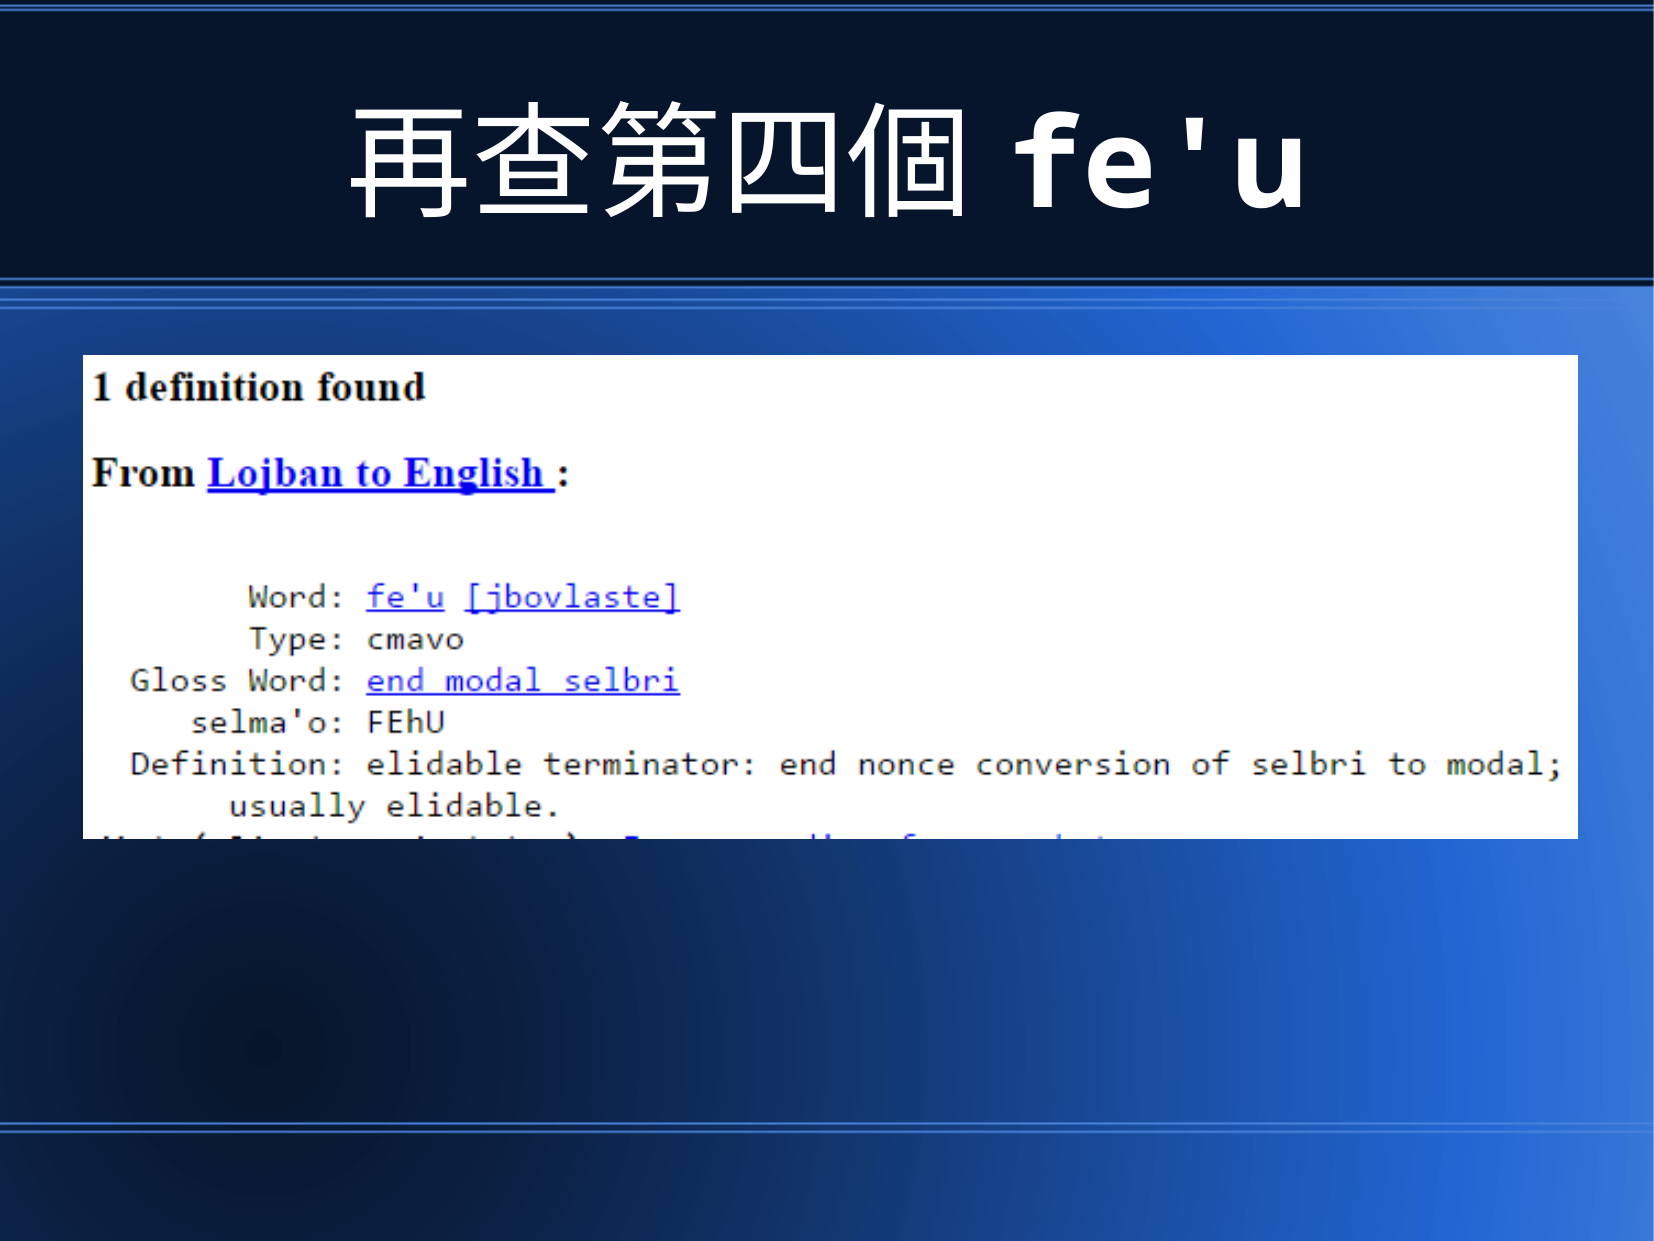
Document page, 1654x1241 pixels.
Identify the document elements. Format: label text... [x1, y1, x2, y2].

picture [0, 0, 1654, 1241]
title 再查第四個fe'u [82, 49, 1571, 257]
